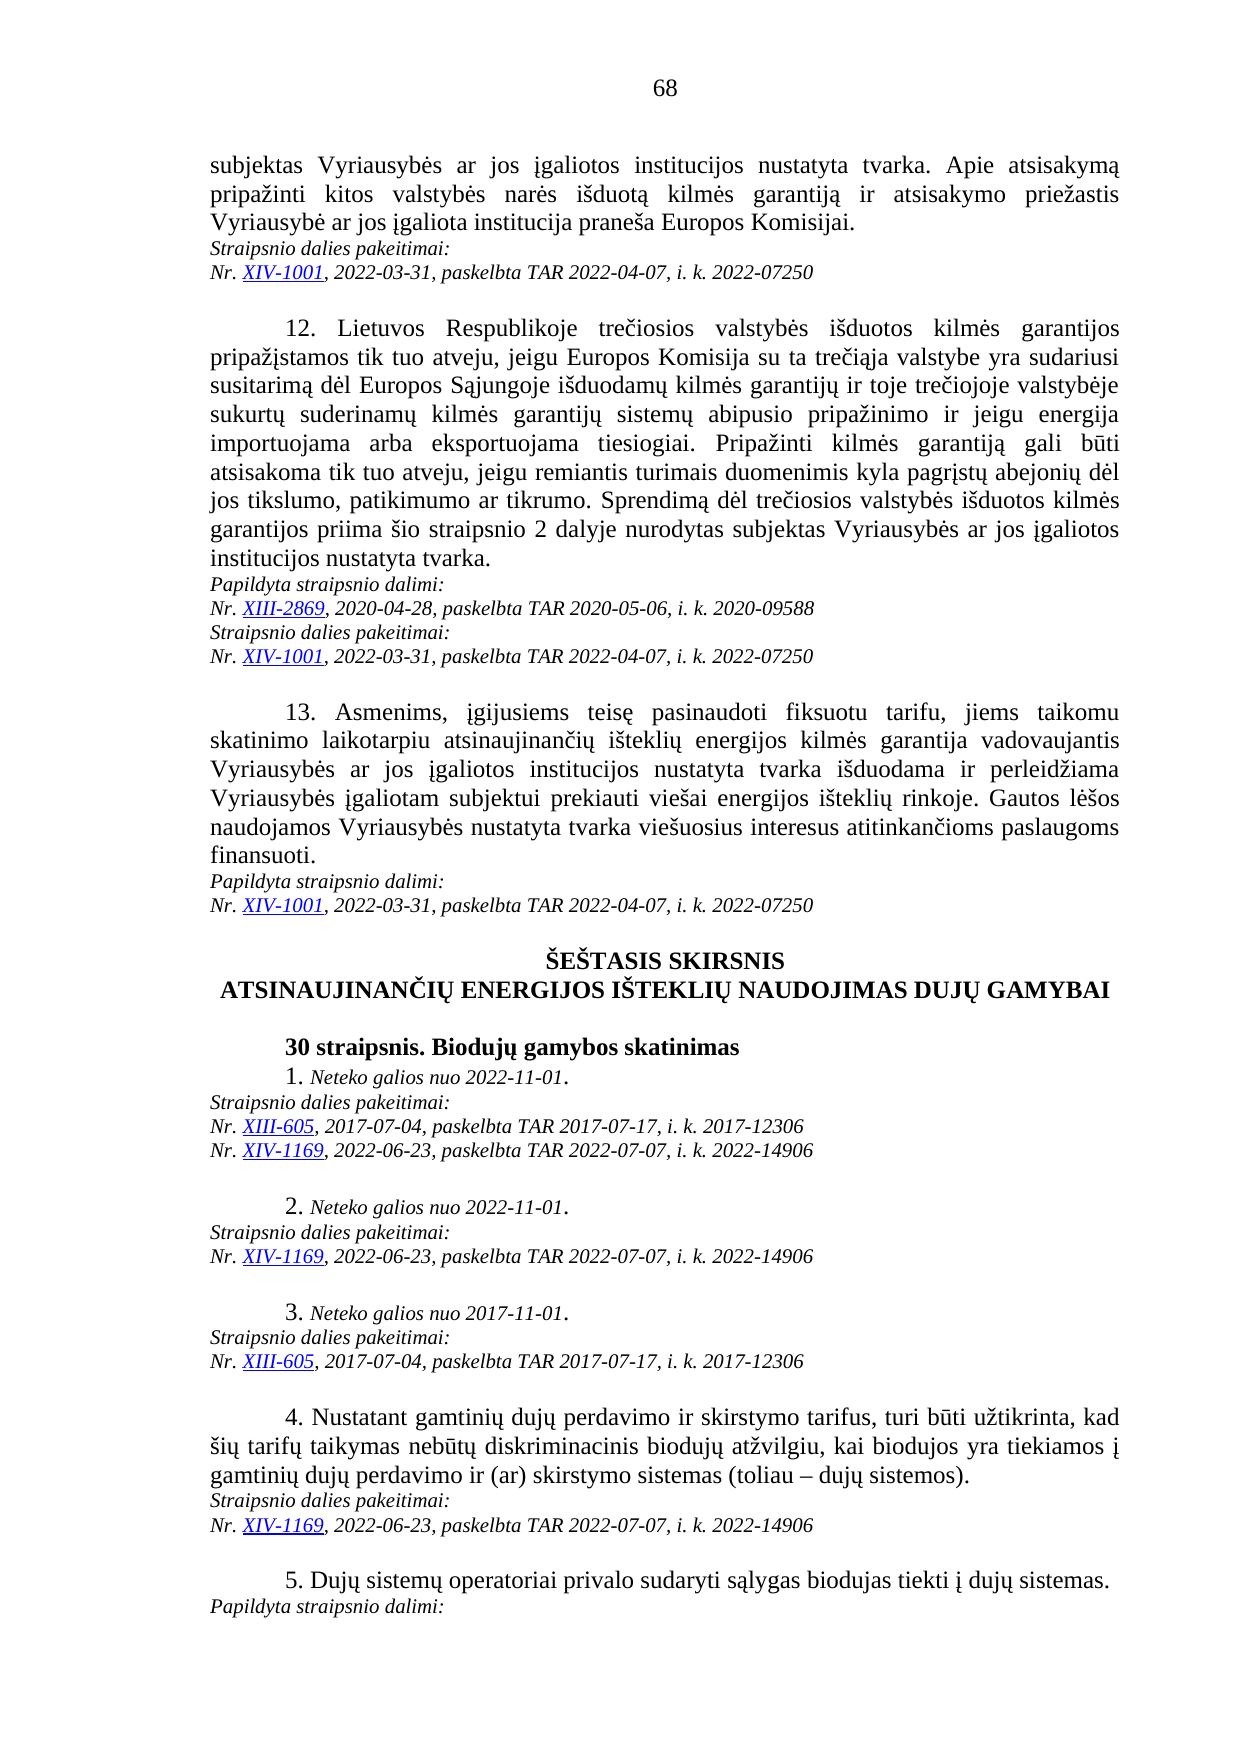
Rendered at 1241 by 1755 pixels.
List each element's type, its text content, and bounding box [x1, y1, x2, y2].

text Nr. XIV-1169, 2022-06-23, paskelbta TAR 2022-07-07, i. k. 2022-14906 [210, 1244, 1120, 1268]
text 12. Lietuvos Respublikoje trečiosios valstybės išduotos kilmės garantijos pripažįstamos tik tuo atveju, jeigu Europos Komisija su ta trečiąja valstybe yra sudariusi susitarimą dėl Europos Sąjungoje išduodamų kilmės garantijų ir toje trečiojoje valstybėje sukurtų suderinamų kilmės garantijų sistemų abipusio pripažinimo ir jeigu energija importuojama arba eksportuojama tiesiogiai. Pripažinti kilmės garantiją gali būti atsisakoma tik tuo atveju, jeigu remiantis turimais duomenimis kyla pagrįstų abejonių dėl jos tikslumo, patikimumo ar tikrumo. Sprendimą dėl trečiosios valstybės išduotos kilmės garantijos priima šio straipsnio 2 dalyje nurodytas subjektas Vyriausybės ar jos įgaliotos institucijos nustatyta tvarka. [210, 313, 1120, 572]
text Nr. XIII-605, 2017-07-04, paskelbta TAR 2017-07-17, i. k. 2017-12306 [210, 1114, 1120, 1138]
text 3. Neteko galios nuo 2017-11-01. [210, 1297, 1120, 1325]
text Nr. XIV-1169, 2022-06-23, paskelbta TAR 2022-07-07, i. k. 2022-14906 [210, 1512, 1120, 1537]
text Straipsnio dalies pakeitimai: [210, 1488, 1120, 1512]
text Straipsnio dalies pakeitimai: [210, 1325, 1120, 1349]
text Papildyta straipsnio dalimi: [210, 1594, 1120, 1618]
text Nr. XIII-2869, 2020-04-28, paskelbta TAR 2020-05-06, i. k. 2020-09588 [210, 596, 1120, 620]
text Nr. XIV-1001, 2022-03-31, paskelbta TAR 2022-04-07, i. k. 2022-07250 [210, 260, 1120, 284]
text Straipsnio dalies pakeitimai: [210, 1220, 1120, 1244]
text ŠEŠTASIS SKIRSNIS [210, 946, 1120, 975]
text Straipsnio dalies pakeitimai: [210, 236, 1120, 260]
text Nr. XIV-1001, 2022-03-31, paskelbta TAR 2022-04-07, i. k. 2022-07250 [210, 644, 1120, 668]
text 1. Neteko galios nuo 2022-11-01. [210, 1061, 1120, 1090]
text 4. Nustatant gamtinių dujų perdavimo ir skirstymo tarifus, turi būti užtikrinta, kad šių tarifų taikymas nebūtų diskriminacinis biodujų atžvilgiu, kai biodujos yra tiekiamos į gamtinių dujų perdavimo ir (ar) skirstymo sistemas (toliau – dujų sistemos). [210, 1402, 1120, 1488]
text Straipsnio dalies pakeitimai: [210, 1090, 1120, 1114]
text 30 straipsnis. Biodujų gamybos skatinimas [210, 1032, 1120, 1061]
text 2. Neteko galios nuo 2022-11-01. [210, 1191, 1120, 1220]
text Straipsnio dalies pakeitimai: [210, 620, 1120, 644]
text Nr. XIII-605, 2017-07-04, paskelbta TAR 2017-07-17, i. k. 2017-12306 [210, 1349, 1120, 1373]
text Nr. XIV-1169, 2022-06-23, paskelbta TAR 2022-07-07, i. k. 2022-14906 [210, 1138, 1120, 1162]
text ATSINAUJINANČIŲ ENERGIJOS IŠTEKLIŲ NAUDOJIMAS DUJŲ GAMYBAI [210, 975, 1120, 1004]
text Papildyta straipsnio dalimi: [210, 869, 1120, 893]
text subjektas Vyriausybės ar jos įgaliotos institucijos nustatyta tvarka. Apie atsisakymą pripažinti kitos valstybės narės išduotą kilmės garantiją ir atsisakymo priežastis Vyriausybė ar jos įgaliota institucija praneša Europos Komisijai. [210, 150, 1120, 236]
text 5. Dujų sistemų operatoriai privalo sudaryti sąlygas biodujas tiekti į dujų sistemas. [210, 1565, 1120, 1594]
text 13. Asmenims, įgijusiems teisę pasinaudoti fiksuotu tarifu, jiems taikomu skatinimo laikotarpiu atsinaujinančių išteklių energijos kilmės garantija vadovaujantis Vyriausybės ar jos įgaliotos institucijos nustatyta tvarka išduodama ir perleidžiama Vyriausybės įgaliotam subjektui prekiauti viešai energijos išteklių rinkoje. Gautos lėšos naudojamos Vyriausybės nustatyta tvarka viešuosius interesus atitinkančioms paslaugoms finansuoti. [210, 697, 1120, 869]
text Nr. XIV-1001, 2022-03-31, paskelbta TAR 2022-04-07, i. k. 2022-07250 [210, 893, 1120, 917]
text Papildyta straipsnio dalimi: [210, 572, 1120, 596]
